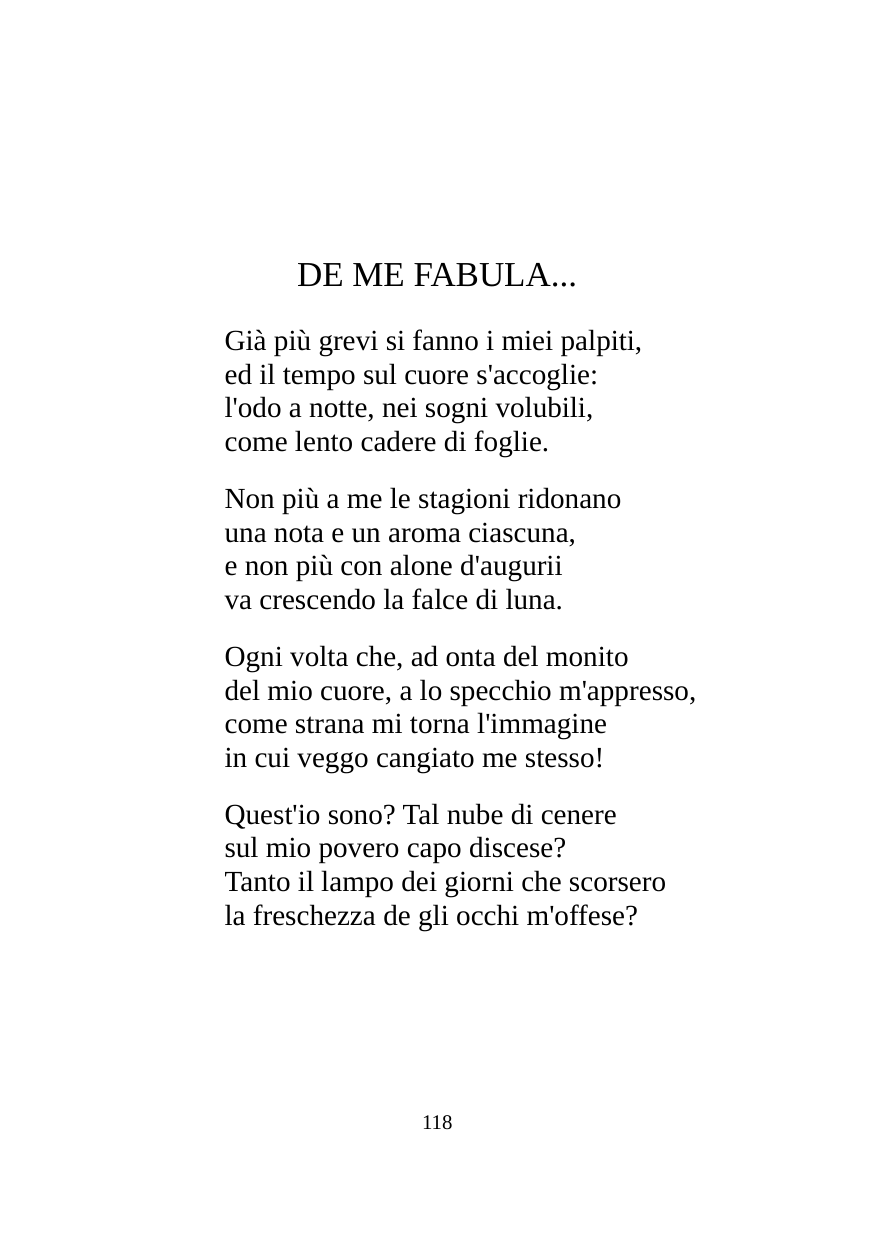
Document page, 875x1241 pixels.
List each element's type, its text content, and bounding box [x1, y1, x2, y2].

text Non più a me le stagioni ridonano una nota e un aroma ciascuna, e non più con alone d'augurii va crescendo la falce di luna. [224, 481, 768, 616]
text Già più grevi si fanno i miei palpiti, ed il tempo sul cuore s'accoglie: l'odo a notte, nei sogni volubili, come lento cadere di foglie. [224, 323, 768, 458]
text Quest'io sono? Tal nube di cenere sul mio povero capo discese? Tanto il lampo dei giorni che scorsero la freschezza de gli occhi m'offese? [224, 797, 768, 931]
text Ogni volta che, ad onta del monito del mio cuore, a lo specchio m'appresso, come strana mi torna l'immagine in cui veggo cangiato me stesso! [224, 639, 768, 773]
subtitle DE ME FABULA... [106, 254, 768, 294]
